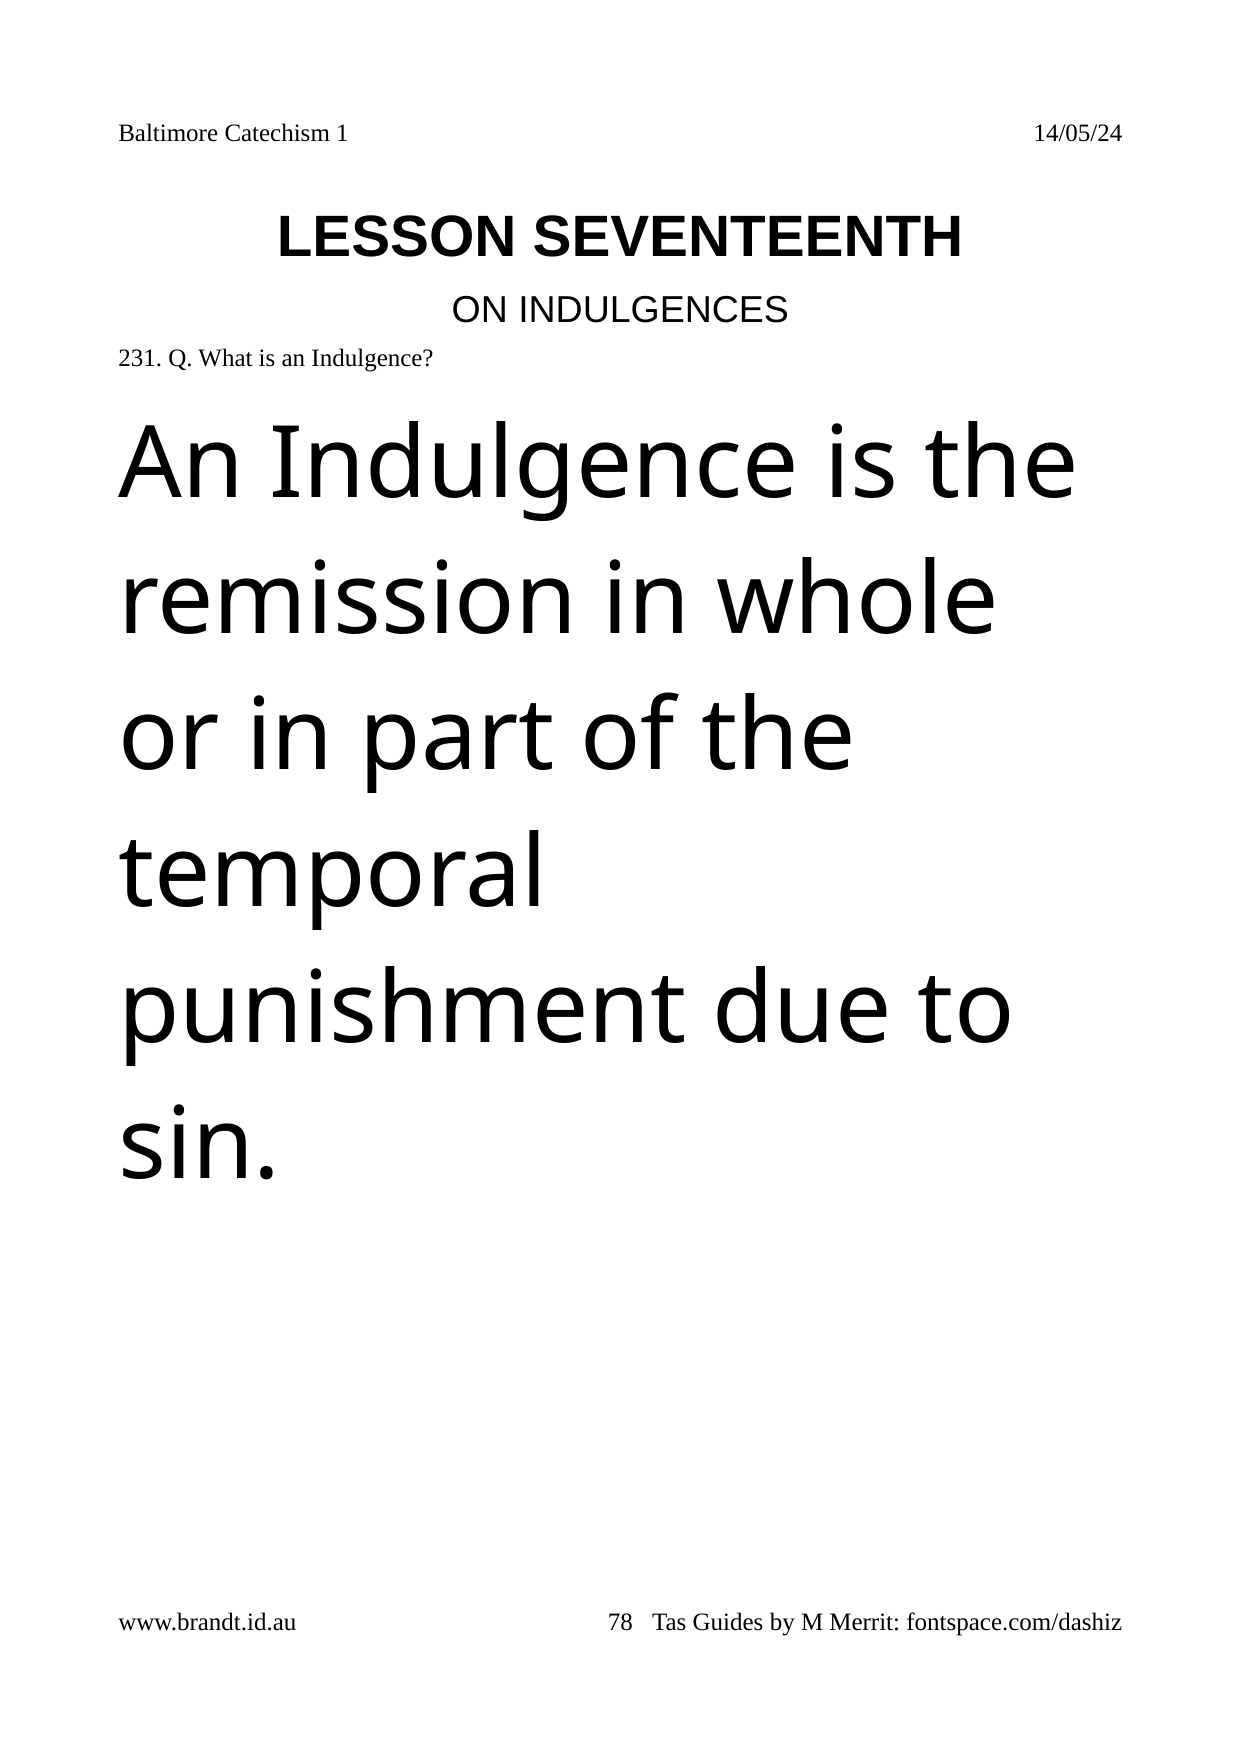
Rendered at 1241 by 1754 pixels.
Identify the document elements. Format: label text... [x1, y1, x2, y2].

text 231. Q. What is an Indulgence? [118, 343, 1122, 372]
title LESSON SEVENTEENTH [118, 201, 1122, 268]
text An Indulgence is the remission in whole or in part of the temporal punishment due to sin. [118, 390, 1122, 1208]
subtitle ON INDULGENCES [118, 287, 1122, 330]
